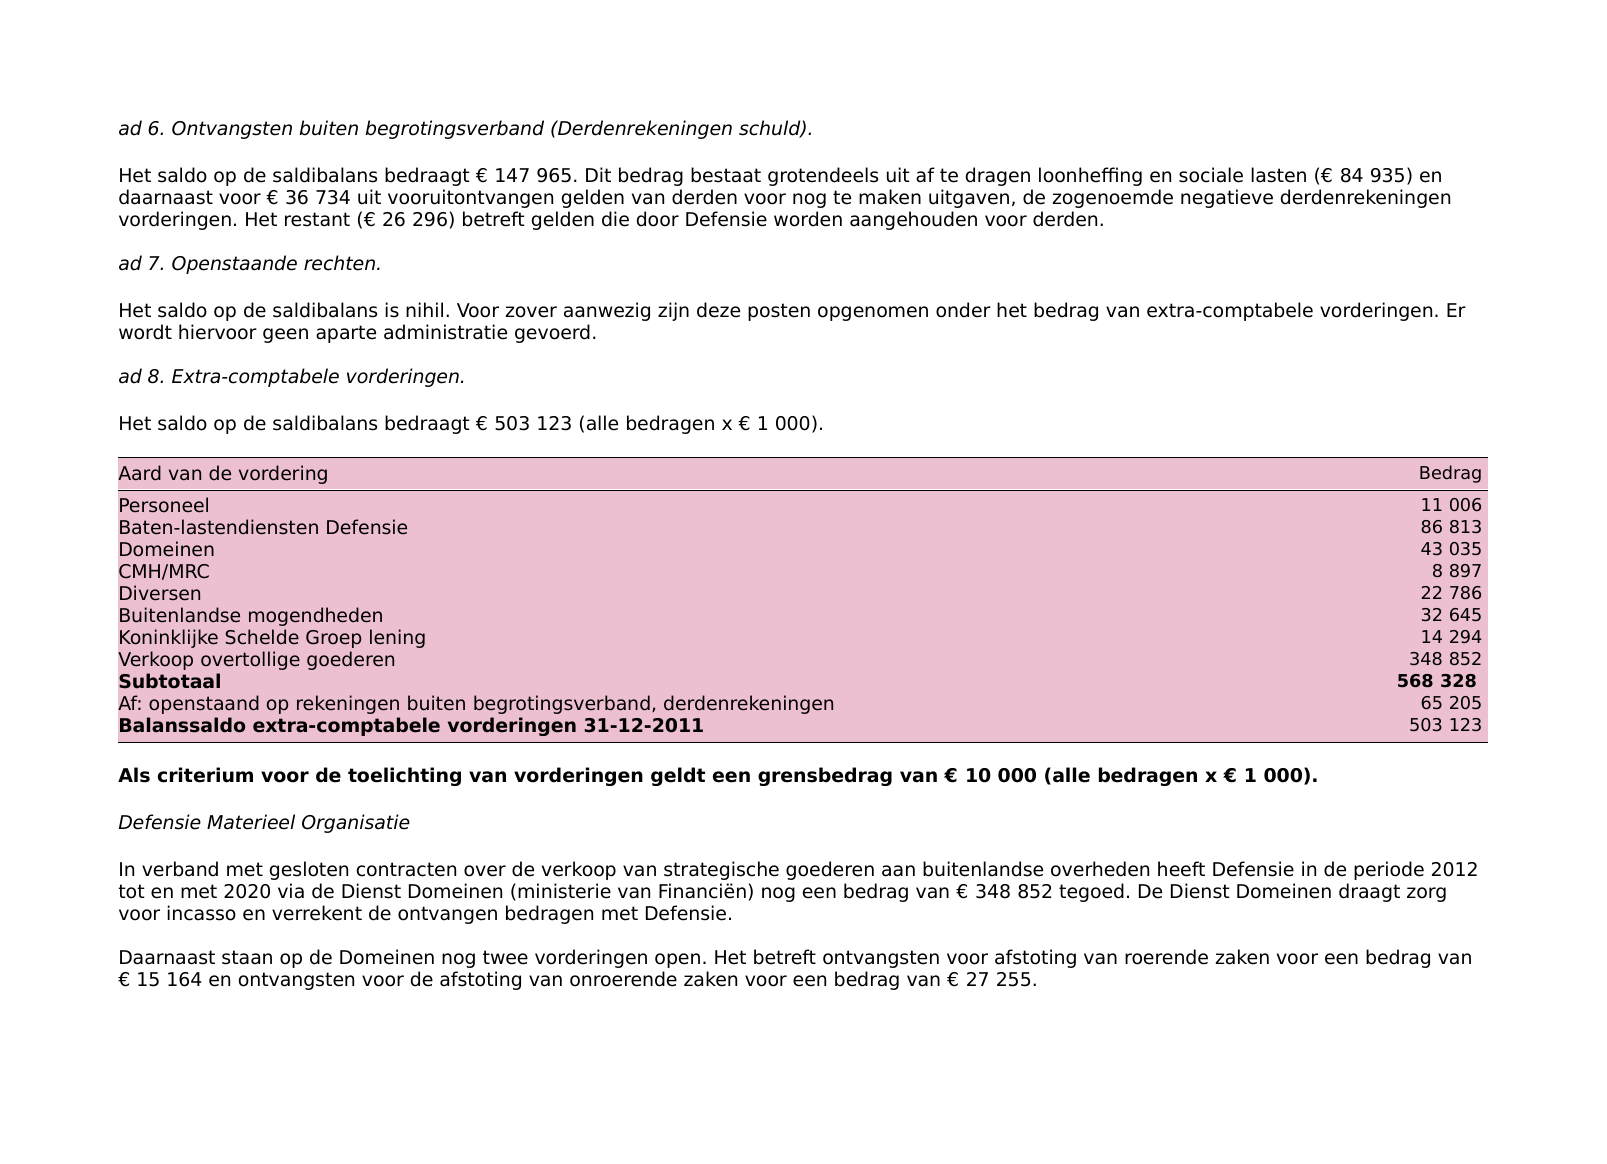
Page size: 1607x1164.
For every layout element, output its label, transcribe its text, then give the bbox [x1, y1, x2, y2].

text Daarnaast staan op de Domeinen nog twee vorderingen open. Het betreft ontvangsten voor afstoting van roerende zaken voor een bedrag van € 15 164 en ontvangsten voor de afstoting van onroerende zaken voor een bedrag van € 27 255. [118, 947, 1488, 991]
text Het saldo op de saldibalans is nihil. Voor zover aanwezig zijn deze posten opgenomen onder het bedrag van extra-comptabele vorderingen. Er wordt hiervoor geen aparte administratie gevoerd. [118, 300, 1488, 344]
table_cell Buitenlandse mogendheden [118, 605, 1214, 627]
subtitle ad 7. Openstaande rechten. [118, 253, 1488, 275]
table_cell Domeinen [118, 539, 1214, 561]
subtitle ad 8. Extra-comptabele vorderingen. [118, 366, 1488, 388]
table_cell 65 205 [1214, 693, 1488, 715]
table_cell Balanssaldo extra-comptabele vorderingen 31-12-2011 [118, 715, 1214, 742]
table_cell 11 006 [1214, 491, 1488, 517]
table_cell CMH/MRC [118, 561, 1214, 583]
subtitle Als criterium voor de toelichting van vorderingen geldt een grensbedrag van € 10 000 (alle bedragen x € 1 000). [118, 765, 1488, 787]
table_cell Personeel [118, 491, 1214, 517]
subtitle Defensie Materieel Organisatie [118, 812, 1488, 834]
table_cell Af: openstaand op rekeningen buiten begrotingsverband, derdenrekeningen [118, 693, 1214, 715]
table_header Aard van de vordering [118, 458, 1214, 489]
table_cell 503 123 [1214, 715, 1488, 742]
table_cell 14 294 [1214, 627, 1488, 649]
table_header Bedrag [1214, 458, 1488, 489]
table_cell 568 328 [1214, 671, 1488, 693]
table_cell 86 813 [1214, 517, 1488, 539]
table_cell Verkoop overtollige goederen [118, 649, 1214, 671]
text In verband met gesloten contracten over de verkoop van strategische goederen aan buitenlandse overheden heeft Defensie in de periode 2012 tot en met 2020 via de Dienst Domeinen (ministerie van Financiën) nog een bedrag van € 348 852 tegoed. De Dienst Domeinen draagt zorg voor incasso en verrekent de ontvangen bedragen met Defensie. [118, 859, 1488, 925]
table_cell 43 035 [1214, 539, 1488, 561]
table_cell Subtotaal [118, 671, 1214, 693]
table_cell 22 786 [1214, 583, 1488, 605]
subtitle ad 6. Ontvangsten buiten begrotingsverband (Derdenrekeningen schuld). [118, 118, 1488, 140]
table_cell Baten-lastendiensten Defensie [118, 517, 1214, 539]
text Het saldo op de saldibalans bedraagt € 147 965. Dit bedrag bestaat grotendeels uit af te dragen loonheffing en sociale lasten (€ 84 935) en daarnaast voor € 36 734 uit vooruitontvangen gelden van derden voor nog te maken uitgaven, de zogenoemde negatieve derdenrekeningen vorderingen. Het restant (€ 26 296) betreft gelden die door Defensie worden aangehouden voor derden. [118, 165, 1488, 231]
text Het saldo op de saldibalans bedraagt € 503 123 (alle bedragen x € 1 000). [118, 413, 1488, 435]
table_cell 32 645 [1214, 605, 1488, 627]
table_cell 348 852 [1214, 649, 1488, 671]
table_cell Koninklijke Schelde Groep lening [118, 627, 1214, 649]
table_cell Diversen [118, 583, 1214, 605]
table_cell 8 897 [1214, 561, 1488, 583]
